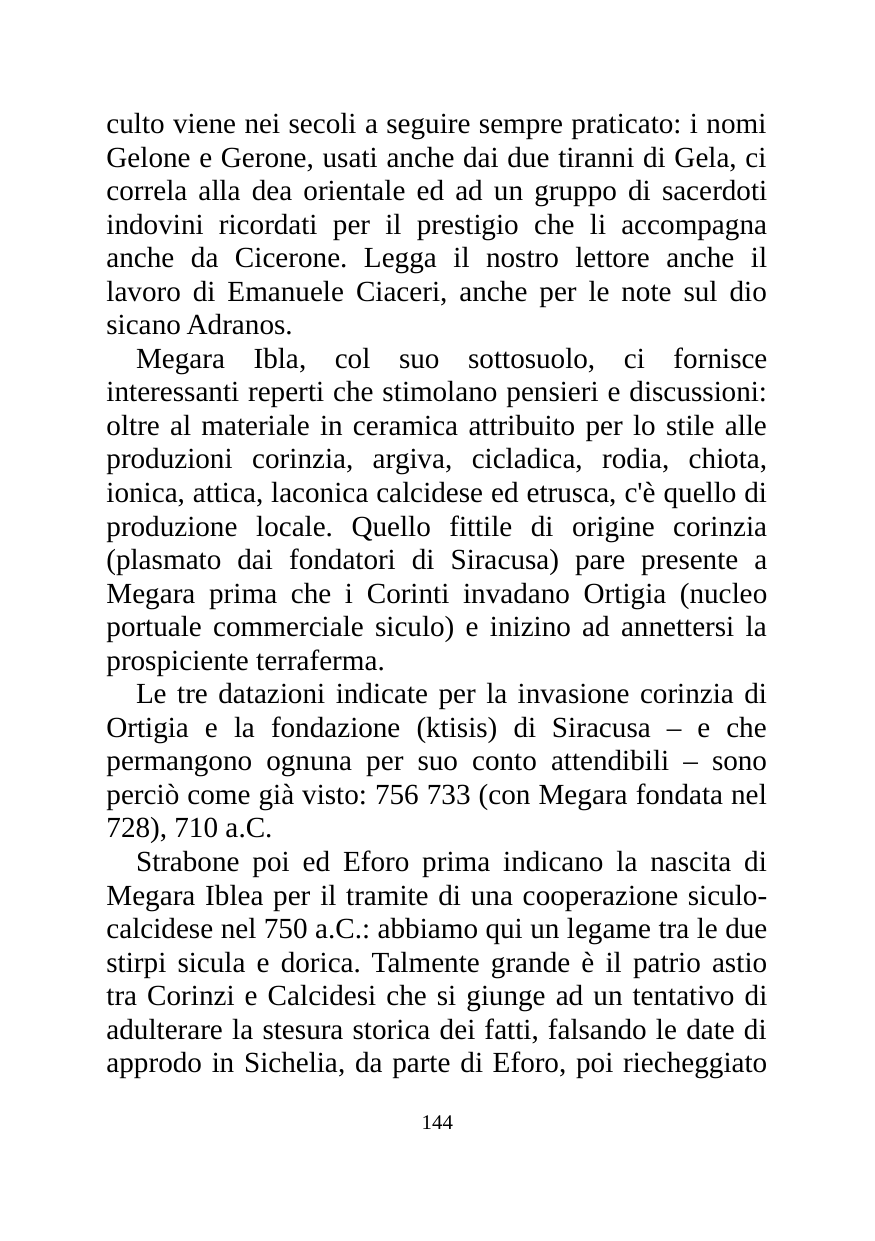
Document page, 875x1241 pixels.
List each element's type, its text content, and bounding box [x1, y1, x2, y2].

text Le tre datazioni indicate per la invasione corinzia di Ortigia e la fondazione (ktisis) di Siracusa – e che permangono ognuna per suo conto attendibili – sono perciò come già visto: 756 733 (con Megara fondata nel 728), 710 a.C. [106, 676, 768, 844]
text Strabone poi ed Eforo prima indicano la nascita di Megara Iblea per il tramite di una cooperazione siculo-calcidese nel 750 a.C.: abbiamo qui un legame tra le due stirpi sicula e dorica. Talmente grande è il patrio astio tra Corinzi e Calcidesi che si giunge ad un tentativo di adulterare la stesura storica dei fatti, falsando le date di approdo in Sichelia, da parte di Eforo, poi riecheggiato [106, 844, 768, 1079]
text Megara Ibla, col suo sottosuolo, ci fornisce interessanti reperti che stimolano pensieri e discussioni: oltre al materiale in ceramica attribuito per lo stile alle produzioni corinzia, argiva, cicladica, rodia, chiota, ionica, attica, laconica calcidese ed etrusca, c'è quello di produzione locale. Quello fittile di origine corinzia (plasmato dai fondatori di Siracusa) pare presente a Megara prima che i Corinti invadano Ortigia (nucleo portuale commerciale siculo) e inizino ad annettersi la prospiciente terraferma. [106, 341, 768, 676]
text culto viene nei secoli a seguire sempre praticato: i nomi Gelone e Gerone, usati anche dai due tiranni di Gela, ci correla alla dea orientale ed ad un gruppo di sacerdoti indovini ricordati per il prestigio che li accompagna anche da Cicerone. Legga il nostro lettore anche il lavoro di Emanuele Ciaceri, anche per le note sul dio sicano Adranos. [106, 106, 768, 341]
